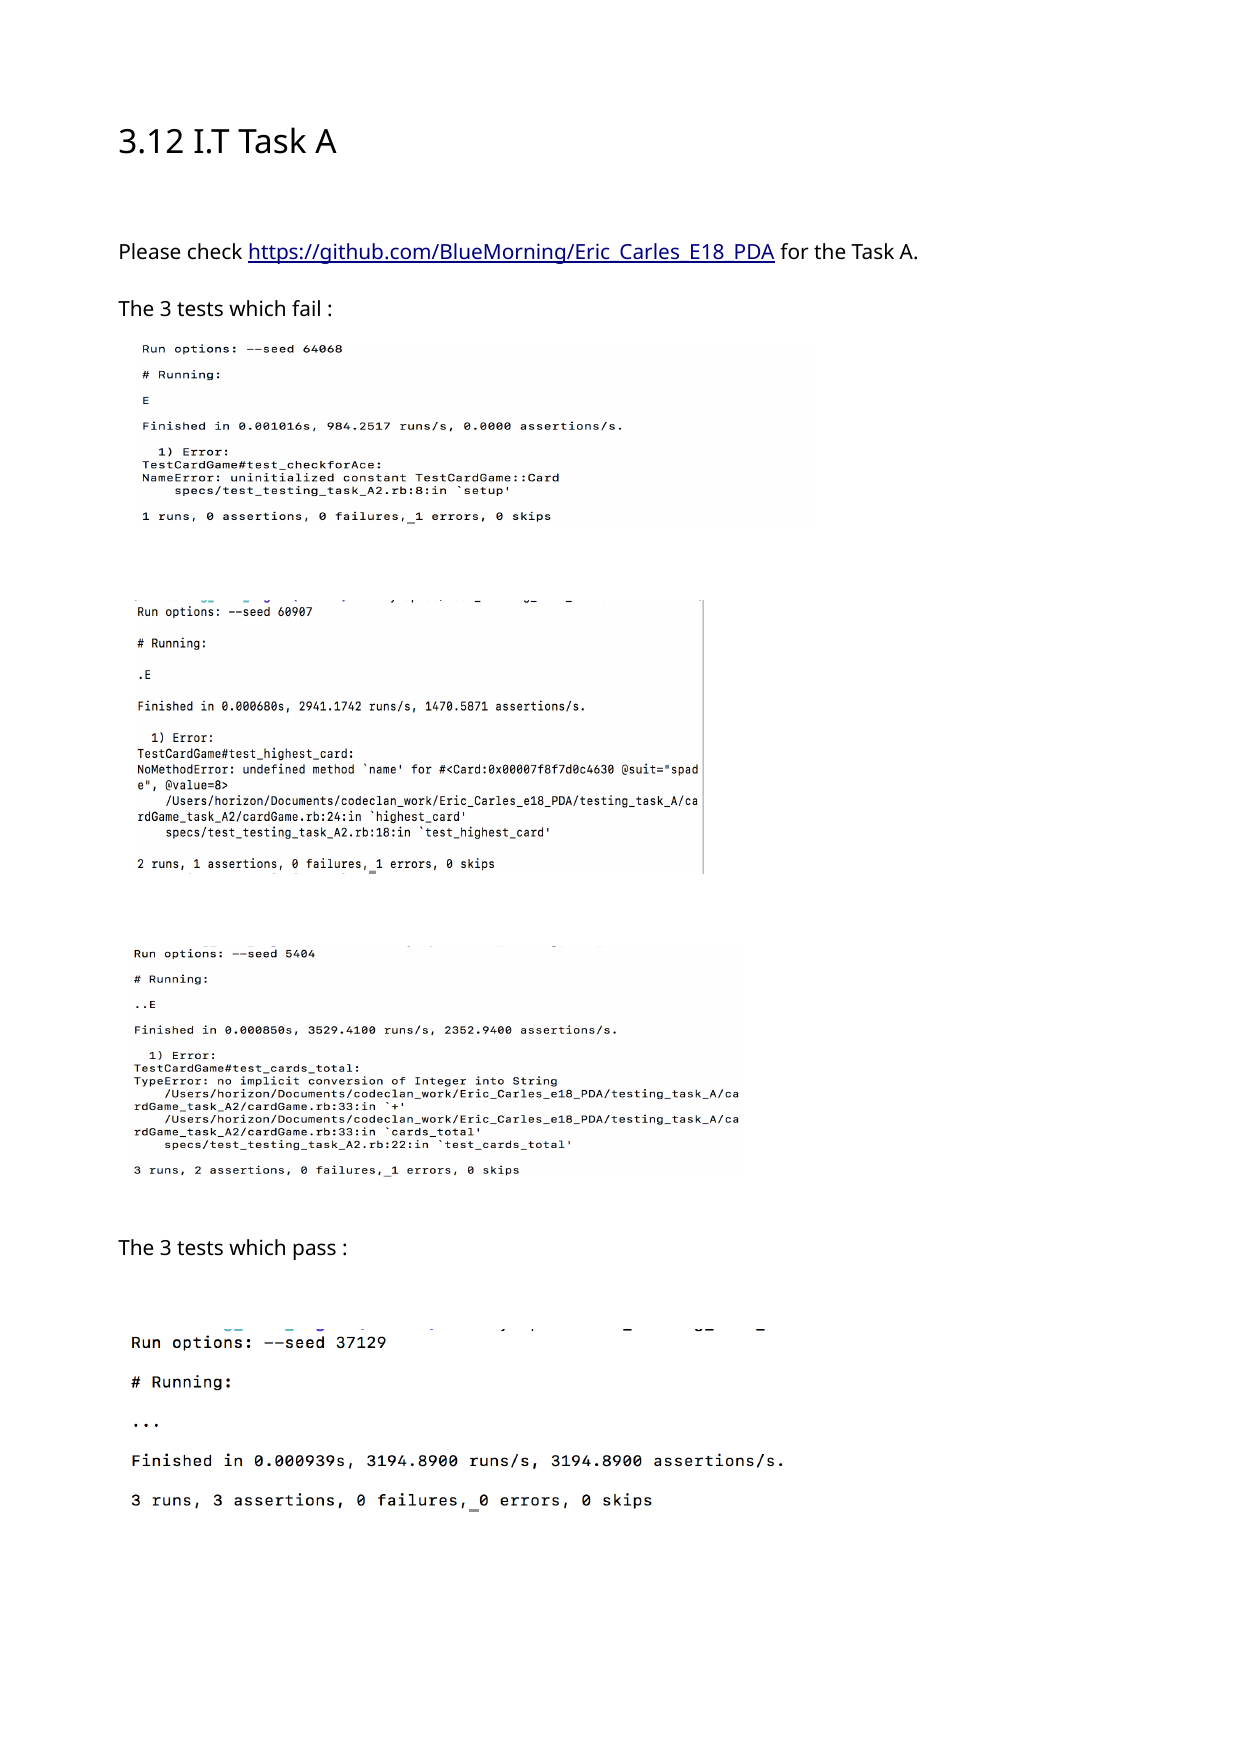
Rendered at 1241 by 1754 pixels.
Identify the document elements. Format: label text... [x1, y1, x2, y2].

text The 3 tests which pass : [118, 1233, 1122, 1262]
title I.T Task A [118, 118, 1122, 163]
picture [134, 600, 704, 874]
text Please check https://github.com/BlueMorning/Eric_Carles_E18_PDA for the Task A. [118, 237, 1122, 265]
picture [131, 946, 742, 1177]
picture [139, 343, 816, 524]
text The 3 tests which fail : [118, 294, 1122, 322]
picture [125, 1329, 953, 1512]
